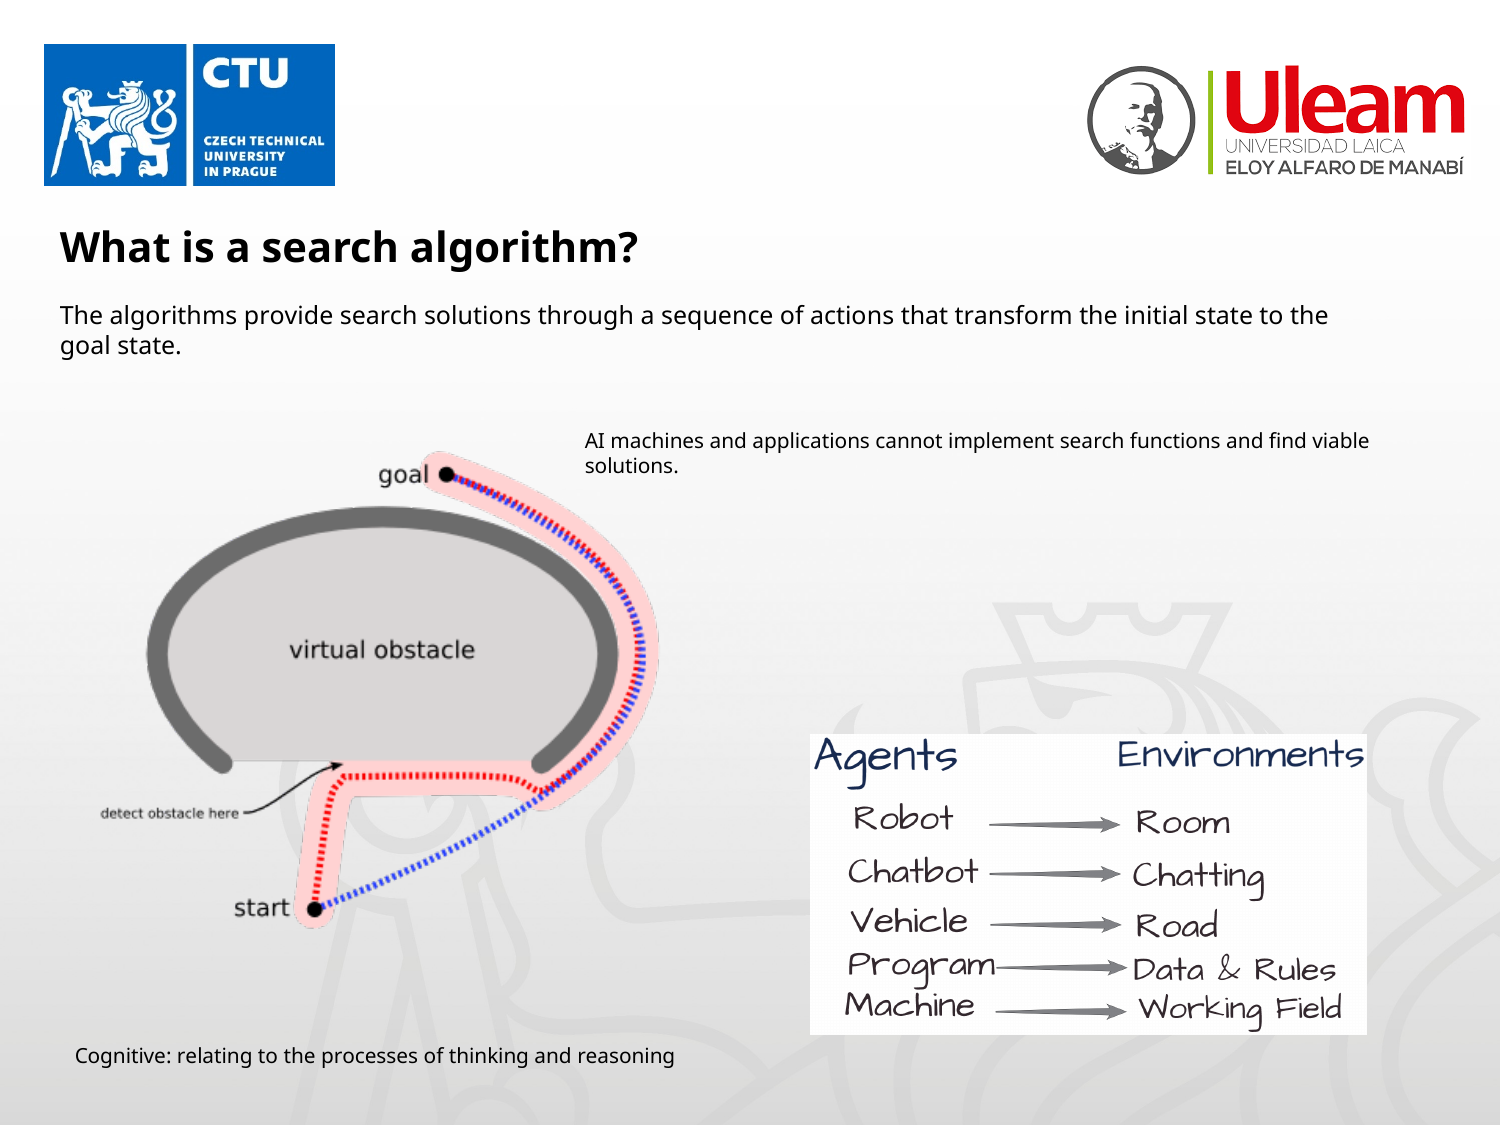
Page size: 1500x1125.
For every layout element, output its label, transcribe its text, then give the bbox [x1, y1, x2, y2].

text_box Cognitive: relating to the processes of thinking and reasoning [60, 1035, 796, 1100]
text_box The algorithms provide search solutions through a sequence of actions that transform the initial state to the goal state. [45, 292, 1352, 368]
picture [0, 0, 1500, 1125]
text_box AI machines and applications cannot implement search functions and find viable solutions. [570, 420, 1458, 485]
title What is a search algorithm? [45, 212, 1006, 292]
